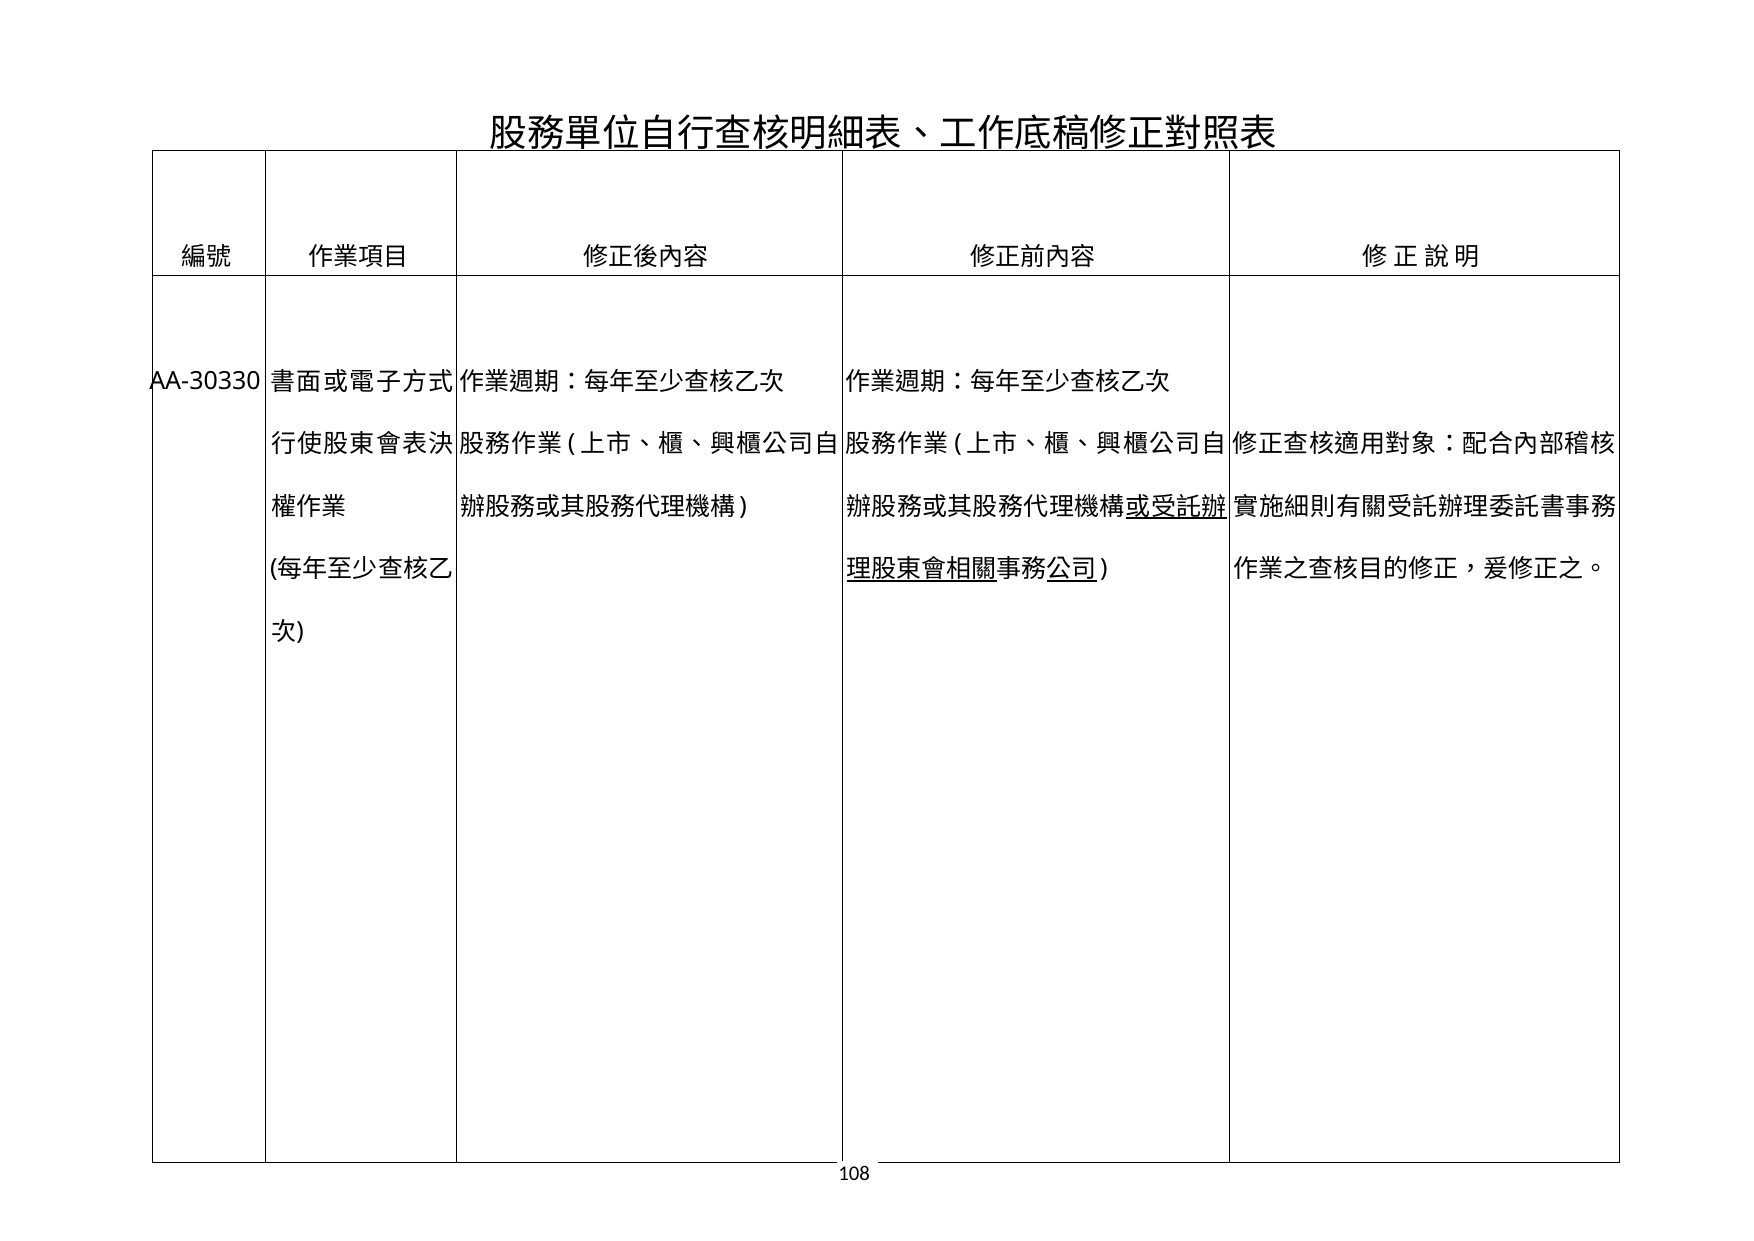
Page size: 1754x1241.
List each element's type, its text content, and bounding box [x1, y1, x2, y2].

table_cell AA-30330 [153, 276, 265, 1162]
table_cell 作業週期：每年至少查核乙次 股務作業(上市、櫃、興櫃公司自辦股務或其股務代理機構或受託辦理股東會相關事務公司) [843, 276, 1229, 1162]
table_cell 修正查核適用對象：配合內部稽核實施細則有關受託辦理委託書事務作業之查核目的修正，爰修正之。 [1230, 276, 1619, 1162]
table_cell 修 正 說 明 [1230, 151, 1619, 275]
table_cell 編號 [153, 151, 265, 275]
table_cell 作業週期：每年至少查核乙次 股務作業(上市、櫃、興櫃公司自辦股務或其股務代理機構) [457, 276, 842, 1162]
table_cell 作業項目 [266, 151, 456, 275]
table_cell 修正後內容 [457, 151, 842, 275]
table_cell 修正前內容 [843, 151, 1229, 275]
table_cell 書面或電子方式行使股東會表決權作業 (每年至少查核乙次) [266, 276, 456, 1162]
table_header 股務單位自行查核明細表、工作底稿修正對照表 [153, 88, 1619, 150]
